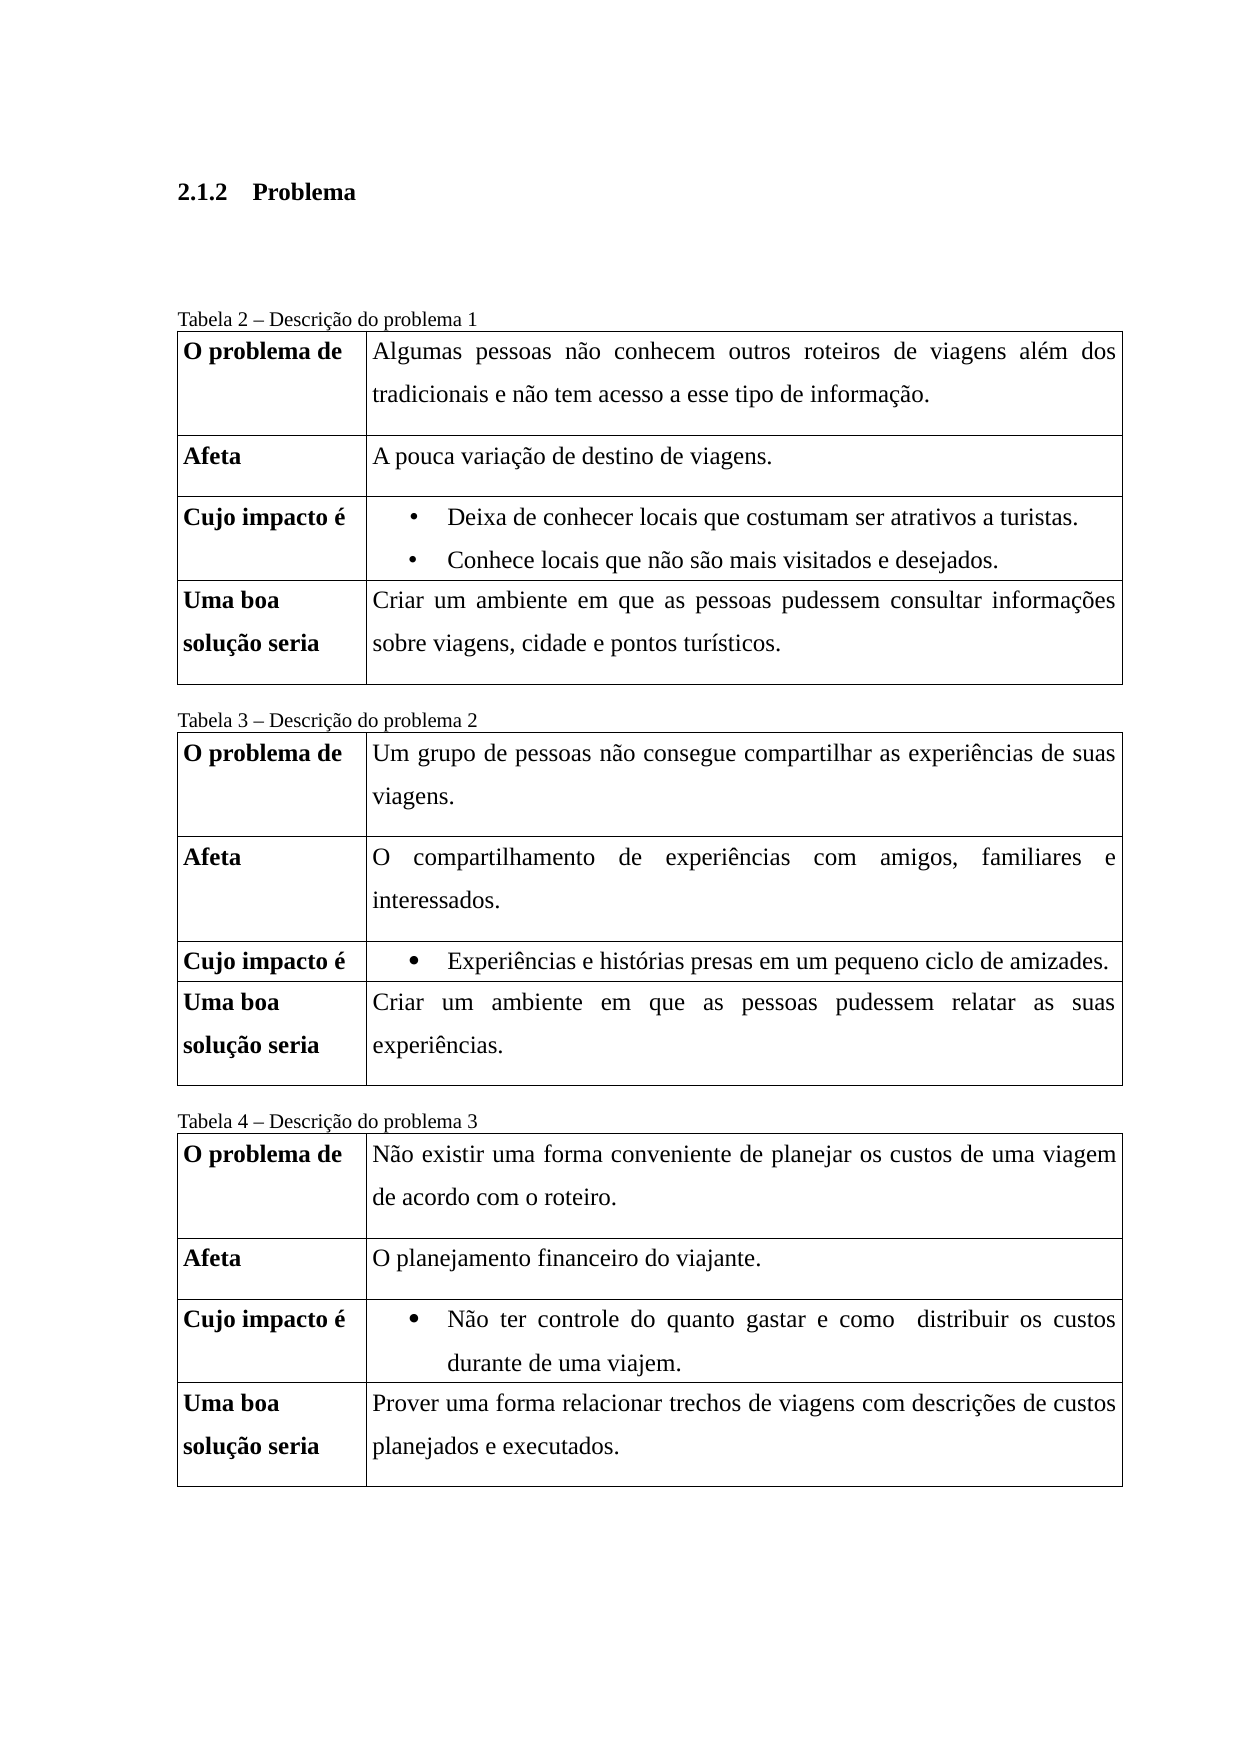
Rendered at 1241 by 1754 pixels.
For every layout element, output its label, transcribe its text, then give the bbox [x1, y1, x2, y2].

table_cell Prover uma forma relacionar trechos de viagens com descrições de custos planejados e executados. [367, 1383, 1122, 1486]
table_cell O planejamento financeiro do viajante. [367, 1239, 1122, 1299]
table_cell Uma boa solução seria [178, 982, 366, 1085]
table_header O problema de [178, 332, 366, 435]
table_cell A pouca variação de destino de viagens. [367, 436, 1122, 496]
table_cell Afeta [178, 837, 366, 941]
table_header Não existir uma forma conveniente de planejar os custos de uma viagem de acordo com o roteiro. [367, 1134, 1122, 1238]
table_header O problema de [178, 733, 366, 836]
table_cell Afeta [178, 1239, 366, 1299]
table_header Algumas pessoas não conhecem outros roteiros de viagens além dos tradicionais e não tem acesso a esse tipo de informação. [367, 332, 1122, 435]
table_cell Deixa de conhecer locais que costumam ser atrativos a turistas. Conhece locais que não são mais visitados e desejados. [367, 497, 1122, 579]
text Tabela 3 – Descrição do problema 2 [177, 708, 1122, 732]
table_cell O compartilhamento de experiências com amigos, familiares e interessados. [367, 837, 1122, 941]
text Tabela 2 – Descrição do problema 1 [177, 307, 1122, 331]
table_cell Cujo impacto é [178, 942, 366, 981]
table_cell Cujo impacto é [178, 497, 366, 579]
table_header O problema de [178, 1134, 366, 1238]
table_cell Criar um ambiente em que as pessoas pudessem relatar as suas experiências. [367, 982, 1122, 1085]
subtitle Problema [177, 177, 1122, 206]
table_cell Afeta [178, 436, 366, 496]
text Tabela 4 – Descrição do problema 3 [177, 1109, 1122, 1133]
table_cell Uma boa solução seria [178, 581, 366, 684]
table_cell Experiências e histórias presas em um pequeno ciclo de amizades. [367, 942, 1122, 981]
table_header Um grupo de pessoas não consegue compartilhar as experiências de suas viagens. [367, 733, 1122, 836]
table_cell Cujo impacto é [178, 1300, 366, 1382]
table_cell Uma boa solução seria [178, 1383, 366, 1486]
table_cell Criar um ambiente em que as pessoas pudessem consultar informações sobre viagens, cidade e pontos turísticos. [367, 581, 1122, 684]
table_cell Não ter controle do quanto gastar e como distribuir os custos durante de uma viajem. [367, 1300, 1122, 1382]
